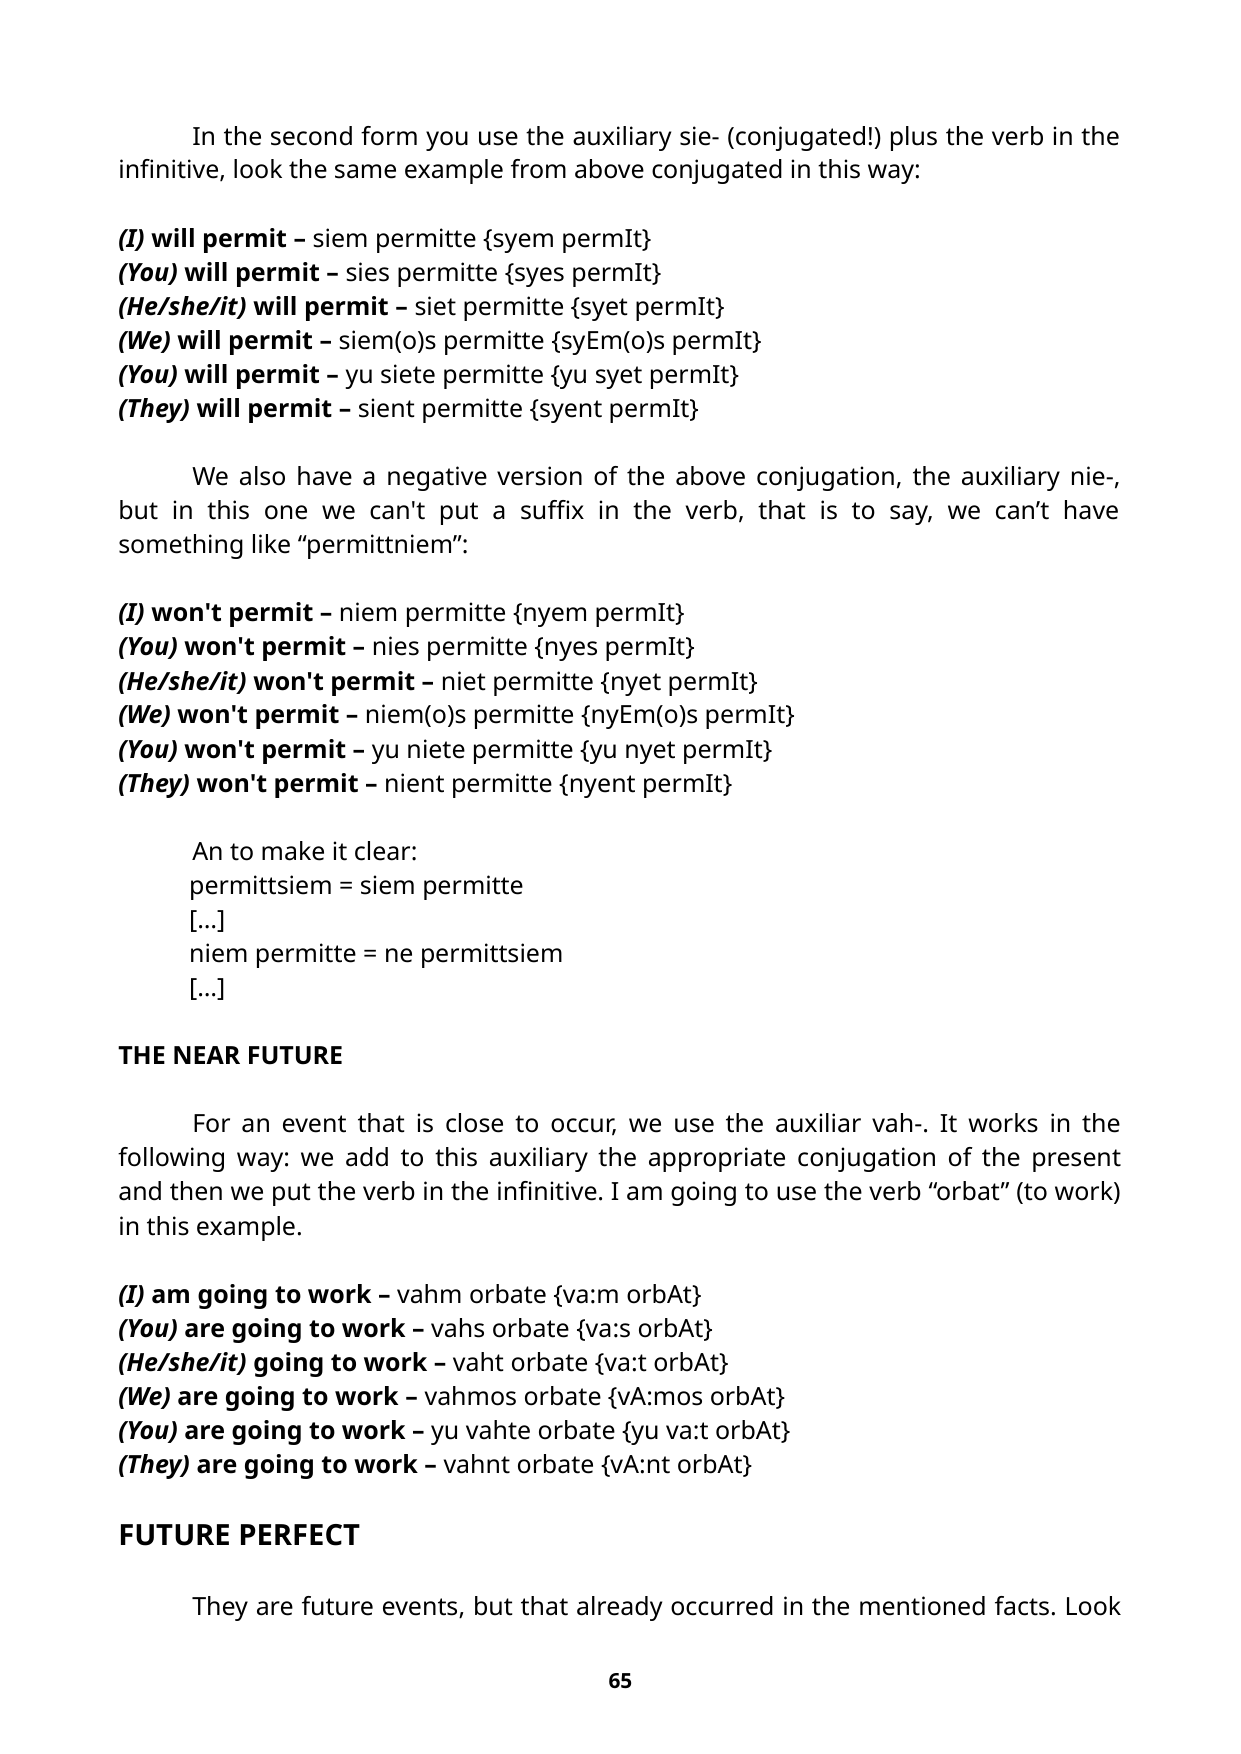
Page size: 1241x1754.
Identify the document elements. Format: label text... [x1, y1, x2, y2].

text (You) won't permit – nies permitte {nyes permIt} [118, 629, 1122, 663]
text (They) will permit – sient permitte {syent permIt} [118, 391, 1122, 425]
text (You) won't permit – yu niete permitte {yu nyet permIt} [118, 731, 1122, 765]
text (We) are going to work – vahmos orbate {vA:mos orbAt} [118, 1378, 1122, 1412]
text (They) are going to work – vahnt orbate {vA:nt orbAt} [118, 1447, 1122, 1481]
text (You) will permit – yu siete permitte {yu syet permIt} [118, 357, 1122, 391]
text […] [189, 902, 1122, 936]
text For an event that is close to occur, we use the auxiliar vah-. It works in the following way: we add to this auxiliary the appropriate conjugation of the present and then we put the verb in the infinitive. I am going to use the verb “orbat” (to work) in this example. [118, 1106, 1122, 1242]
text (You) are going to work – vahs orbate {va:s orbAt} [118, 1310, 1122, 1344]
text (I) won't permit – niem permitte {nyem permIt} [118, 595, 1122, 629]
text (We) will permit – siem(o)s permitte {syEm(o)s permIt} [118, 322, 1122, 357]
text permittsiem = siem permitte [189, 867, 1122, 902]
subtitle FUTURE PERFECT [118, 1515, 1122, 1554]
text (We) won't permit – niem(o)s permitte {nyEm(o)s permIt} [118, 697, 1122, 731]
text We also have a negative version of the above conjugation, the auxiliary nie-, but in this one we can't put a suffix in the verb, that is to say, we can’t have something like “permittniem”: [118, 459, 1122, 561]
text niem permitte = ne permittsiem [189, 936, 1122, 970]
text An to make it clear: [118, 833, 1122, 867]
text (You) are going to work – yu vahte orbate {yu va:t orbAt} [118, 1412, 1122, 1447]
text (I) will permit – siem permitte {syem permIt} [118, 220, 1122, 254]
text (They) won't permit – nient permitte {nyent permIt} [118, 765, 1122, 799]
text […] [189, 970, 1122, 1004]
text (He/she/it) will permit – siet permitte {syet permIt} [118, 288, 1122, 322]
text (He/she/it) going to work – vaht orbate {va:t orbAt} [118, 1344, 1122, 1378]
text In the second form you use the auxiliary sie- (conjugated!) plus the verb in the infinitive, look the same example from above conjugated in this way: [118, 118, 1122, 186]
subtitle THE NEAR FUTURE [118, 1038, 1122, 1072]
text (I) am going to work – vahm orbate {va:m orbAt} [118, 1276, 1122, 1310]
text (You) will permit – sies permitte {syes permIt} [118, 254, 1122, 288]
text (He/she/it) won't permit – niet permitte {nyet permIt} [118, 663, 1122, 697]
text They are future events, but that already occurred in the mentioned facts. Look [118, 1588, 1122, 1622]
